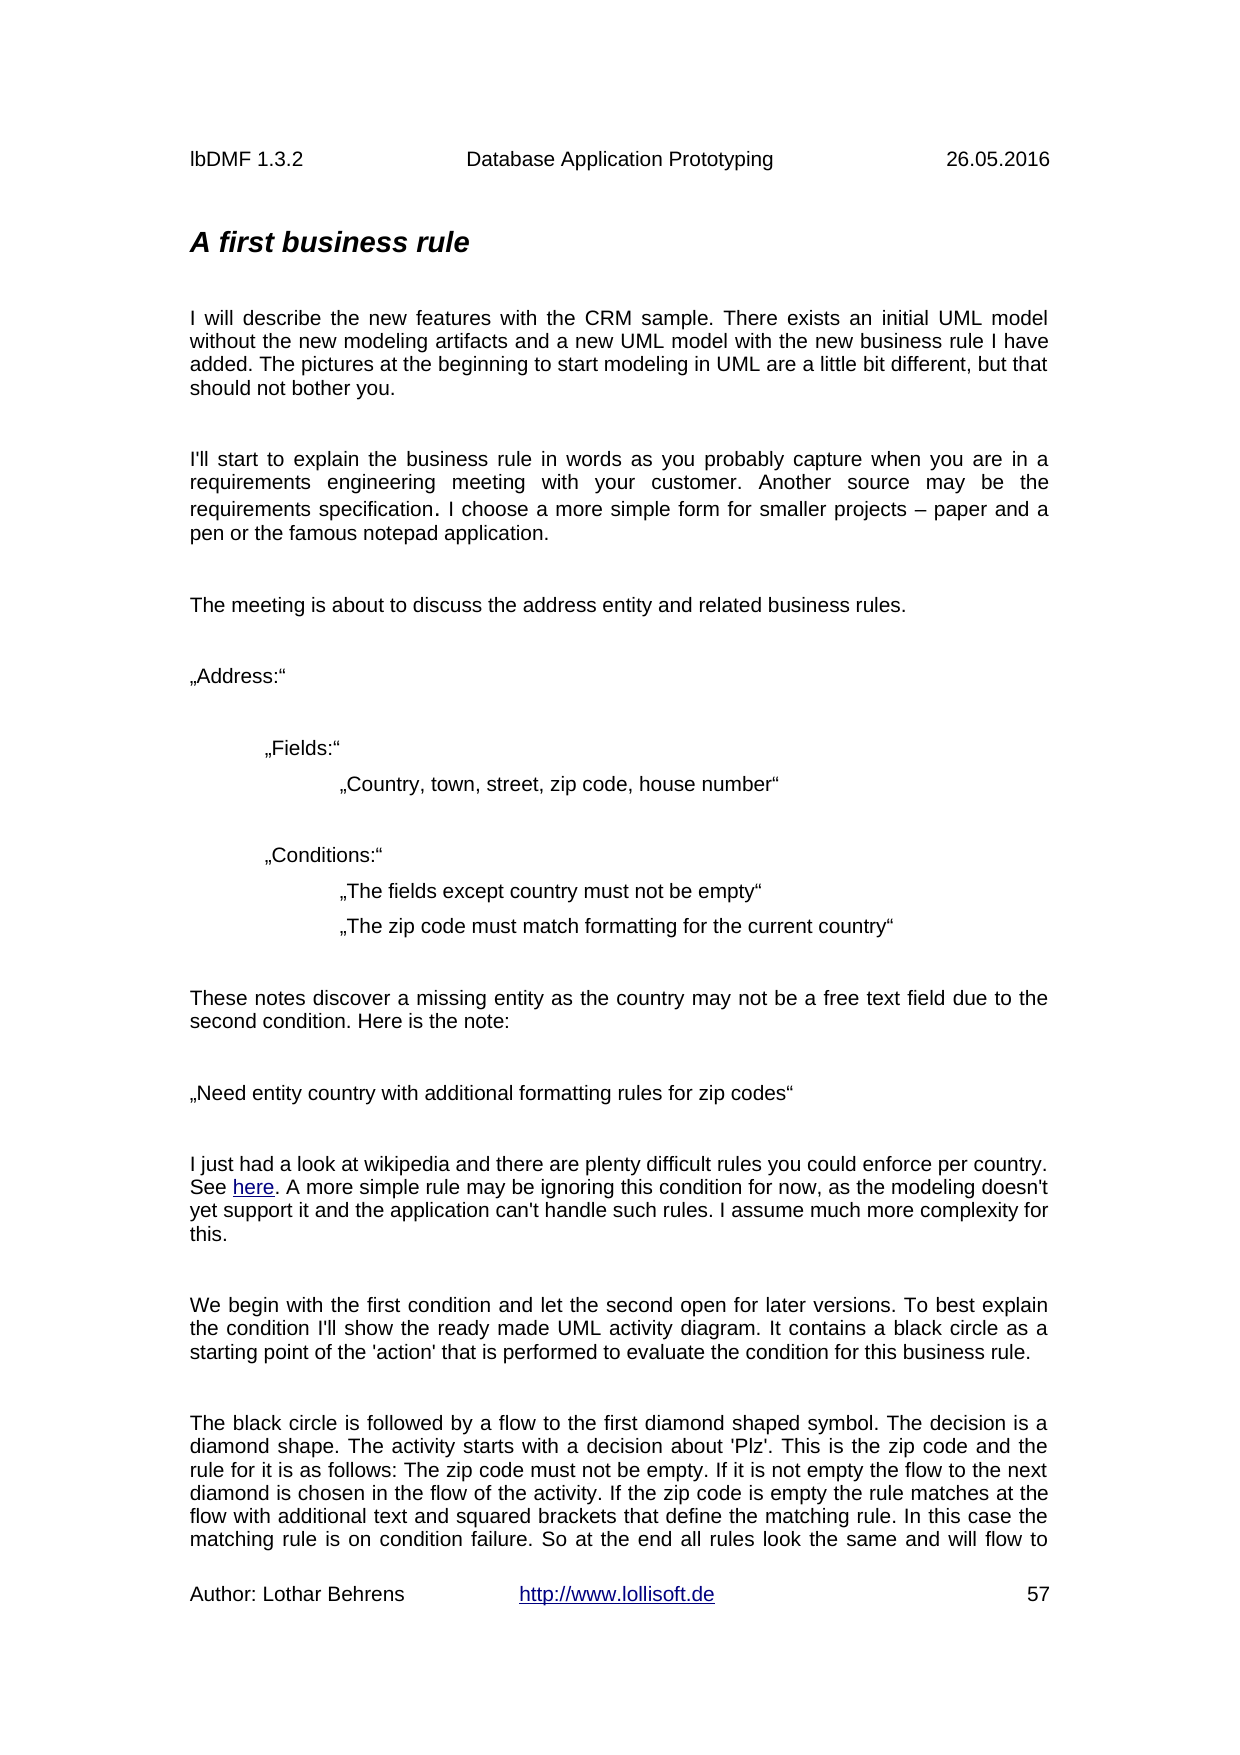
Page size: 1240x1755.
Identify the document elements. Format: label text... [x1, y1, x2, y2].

text „The zip code must match formatting for the current country“ [189, 915, 1050, 938]
text „Address:“ [189, 665, 1050, 688]
subtitle A first business rule [189, 226, 1050, 258]
text „Fields:“ [189, 736, 1050, 759]
text I just had a look at wikipedia and there are plenty difficult rules you could enforce per country. See here. A more simple rule may be ignoring this condition for now, as the modeling doesn't yet support it and the application can't handle such rules. I assume much more complexity for this. [189, 1153, 1050, 1246]
text I'll start to explain the business rule in words as you probably capture when you are in a requirements engineering meeting with your customer. Another source may be the requirements specification. I choose a more simple form for smaller projects – paper and a pen or the famous notepad application. [189, 448, 1050, 545]
text The meeting is about to discuss the address entity and related business rules. [189, 593, 1050, 617]
text „Need entity country with additional formatting rules for zip codes“ [189, 1081, 1050, 1104]
text I will describe the new features with the CRM sample. There exists an initial UML model without the new modeling artifacts and a new UML model with the new business rule I have added. The pictures at the beginning to start modeling in UML are a little bit different, but that should not bother you. [189, 306, 1050, 399]
text „Conditions:“ [189, 843, 1050, 867]
text „The fields except country must not be empty“ [189, 879, 1050, 902]
text „Country, town, street, zip code, house number“ [189, 772, 1050, 795]
text The black circle is followed by a flow to the first diamond shaped symbol. The decision is a diamond shape. The activity starts with a decision about 'Plz'. This is the zip code and the rule for it is as follows: The zip code must not be empty. If it is not empty the flow to the next diamond is chosen in the flow of the activity. If the zip code is empty the rule matches at the flow with additional text and squared brackets that define the matching rule. In this case the matching rule is on condition failure. So at the end all rules look the same and will flow to [189, 1412, 1050, 1551]
text These notes discover a missing entity as the country may not be a free text field due to the second condition. Here is the note: [189, 986, 1050, 1033]
text We begin with the first condition and let the second open for later versions. To best explain the condition I'll show the ready made UML activity diagram. It contains a black circle as a starting point of the 'action' that is performed to evaluate the condition for this business rule. [189, 1294, 1050, 1363]
